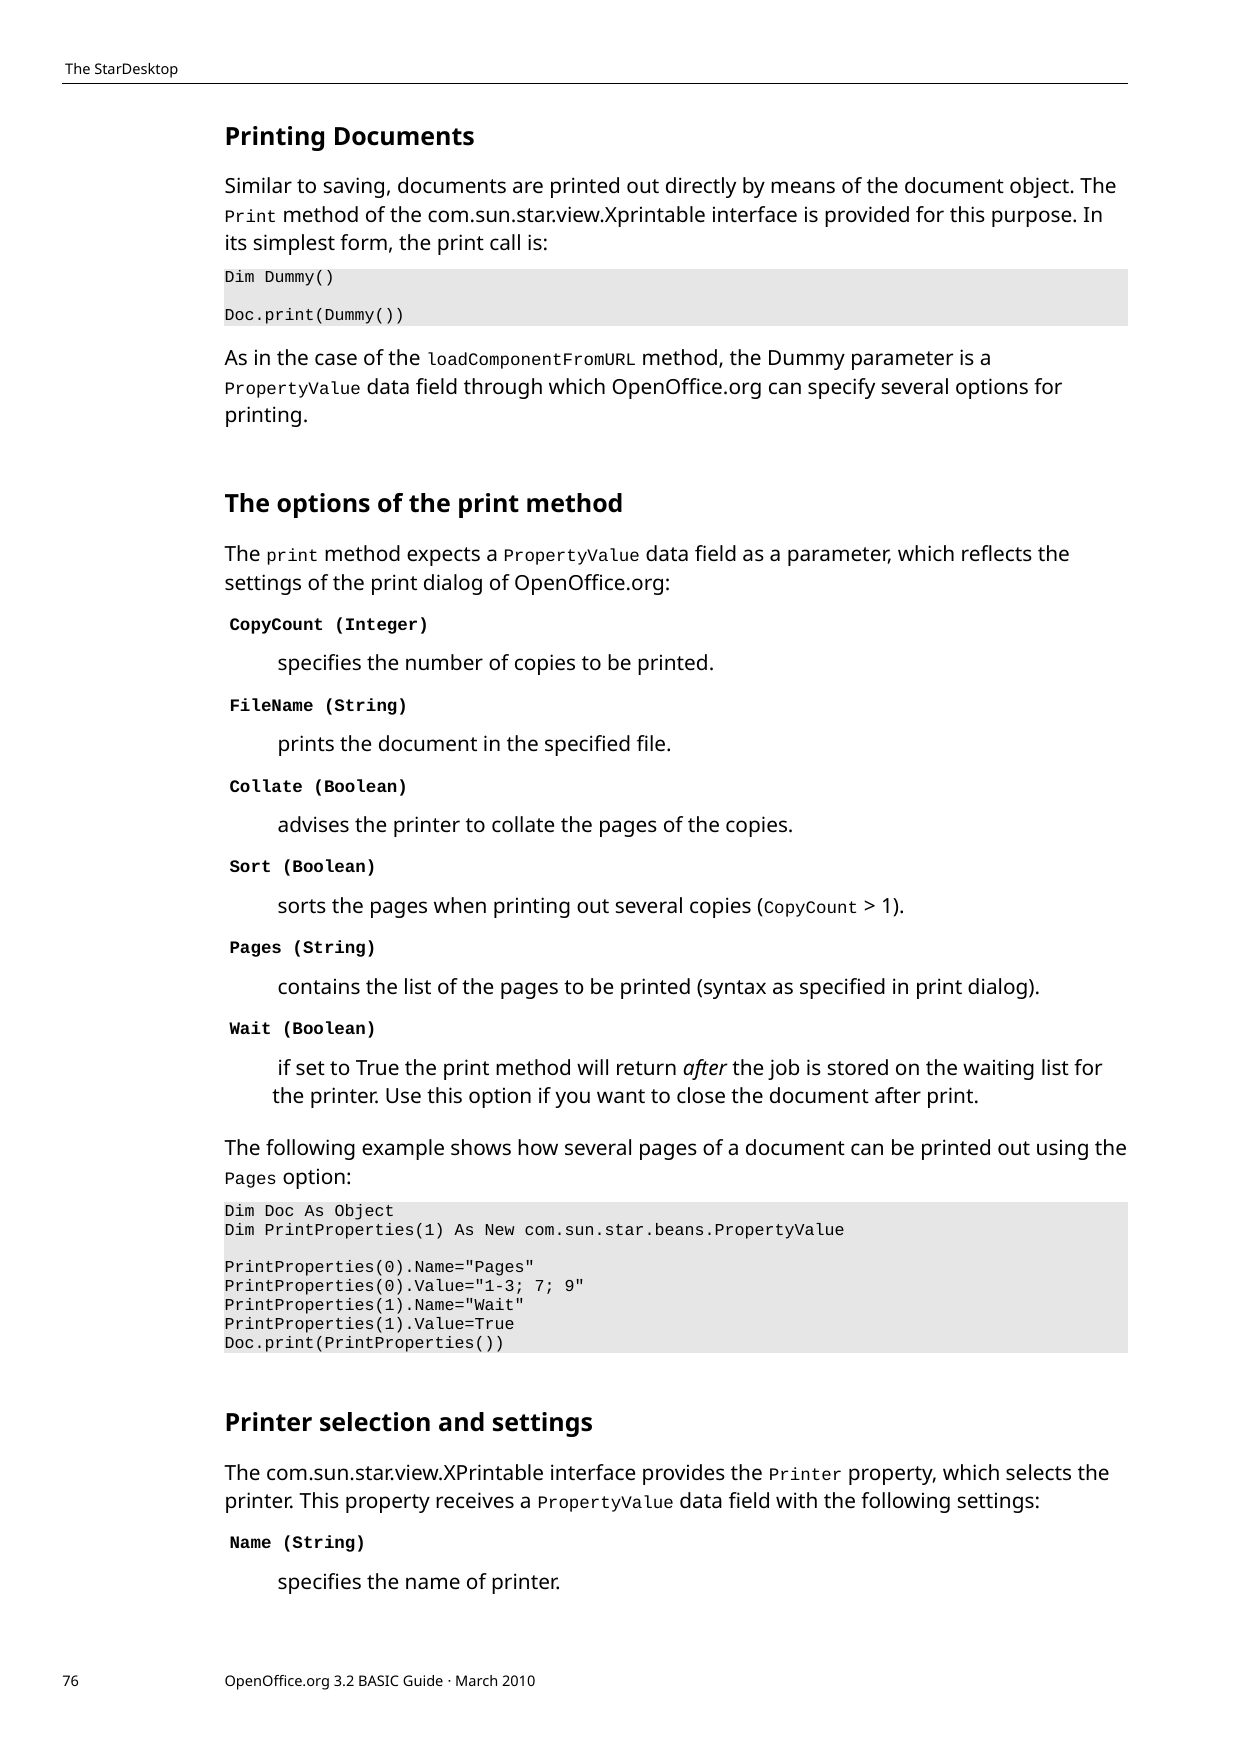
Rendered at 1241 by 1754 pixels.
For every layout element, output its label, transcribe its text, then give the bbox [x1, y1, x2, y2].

subtitle Printing Documents [224, 118, 1128, 152]
text Similar to saving, documents are printed out directly by means of the document object. The Print method of the com.sun.star.view.Xprintable interface is provided for this purpose. In its simplest form, the print call is: [224, 172, 1128, 257]
text Dim Doc As Object Dim PrintProperties(1) As New com.sun.star.beans.PropertyValue PrintProperties(0).Name="Pages" PrintProperties(0).Value="1-3; 7; 9" PrintProperties(1).Name="Wait" PrintProperties(1).Value=True Doc.print(PrintProperties()) [224, 1202, 1128, 1353]
subtitle The options of the print method [224, 486, 1128, 520]
list specifies the name of printer. [272, 1567, 1128, 1595]
list FileName (String) [224, 689, 1128, 717]
list Collate (Boolean) [224, 770, 1128, 798]
subtitle Printer selection and settings [224, 1404, 1128, 1438]
list sorts the pages when printing out several copies (CopyCount > 1). [272, 891, 1128, 919]
list advises the printer to collate the pages of the copies. [272, 810, 1128, 839]
list Pages (String) [224, 931, 1128, 960]
list contains the list of the pages to be printed (syntax as specified in print dialog). [272, 972, 1128, 1000]
text Dim Dummy() Doc.print(Dummy()) [224, 269, 1128, 326]
list prints the document in the specified file. [272, 729, 1128, 758]
text The following example shows how several pages of a document can be printed out using the Pages option: [224, 1133, 1128, 1190]
list if set to True the print method will return after the job is stored on the waiting list for the printer. Use this option if you want to close the document after print. [272, 1053, 1128, 1109]
list Sort (Boolean) [224, 851, 1128, 879]
text The print method expects a PropertyValue data field as a parameter, which reflects the settings of the print dialog of OpenOffice.org: [224, 539, 1128, 596]
list specifies the number of copies to be printed. [272, 648, 1128, 677]
text The com.sun.star.view.XPrintable interface provides the Printer property, which selects the printer. This property receives a PropertyValue data field with the following settings: [224, 1458, 1128, 1514]
list Name (String) [224, 1527, 1128, 1555]
list Wait (Boolean) [224, 1012, 1128, 1041]
text As in the case of the loadComponentFromURL method, the Dummy parameter is a PropertyValue data field through which OpenOffice.org can specify several options for printing. [224, 343, 1128, 429]
list CopyCount (Integer) [224, 608, 1128, 637]
